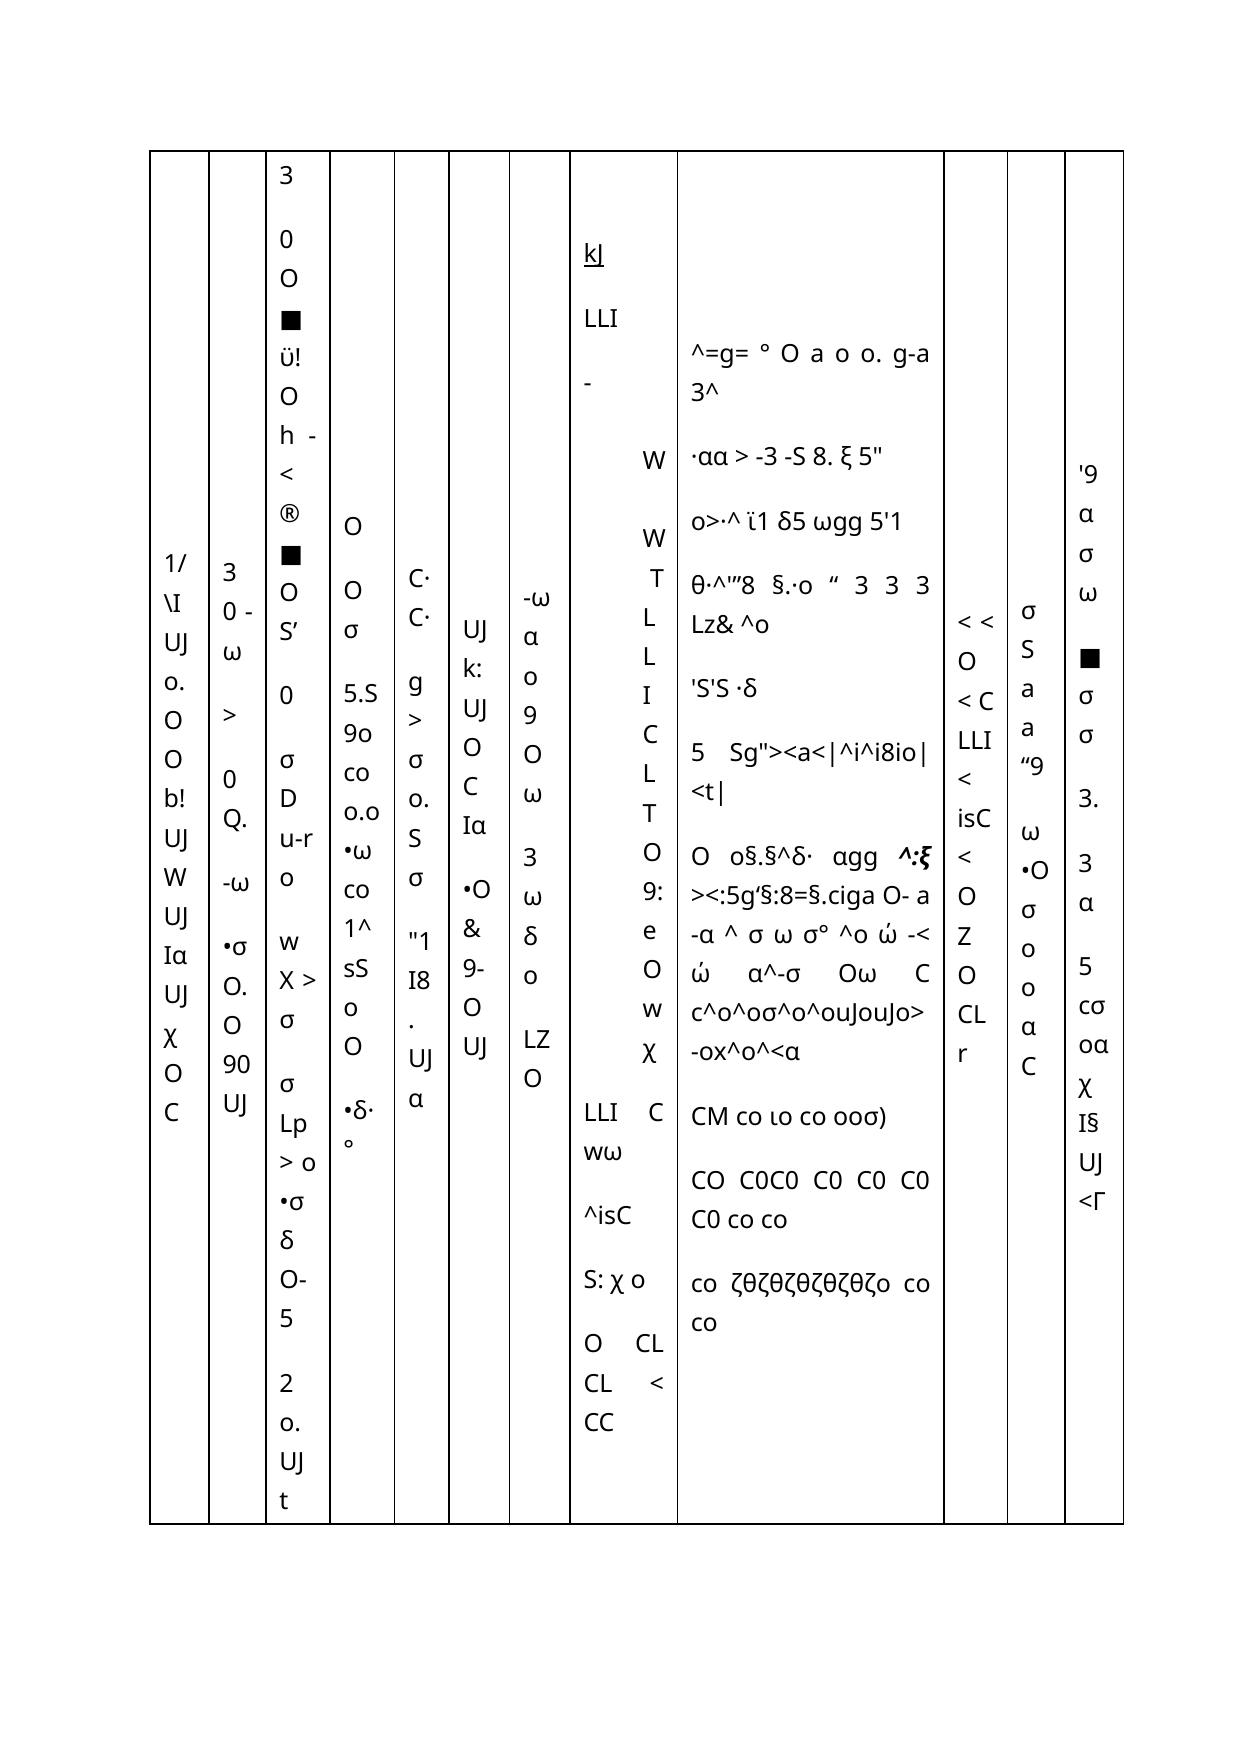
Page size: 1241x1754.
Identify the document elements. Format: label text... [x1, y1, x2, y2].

table_cell kJ LLI - W W T LLI CL T O 9: eΟ wχ LLI C wω ^isC S: χ o O CL CL < CC [571, 152, 677, 1523]
table_cell Ο Ο σ 5.S 9ο co ο.ο •ω co 1^ sS ο Ο •δ·° [331, 152, 394, 1523]
table_cell 3 0 -ω > 0 Q. -ω •σ O. O 90 UJ [210, 152, 265, 1523]
table_cell C· C· g> σ ο. Sσ "1 I8. UJ α [395, 152, 448, 1523]
table_cell UJ k: UJ O C Ια •Ο & 9- Ο UJ [450, 152, 509, 1523]
table_cell < < O < C LLI < isC < O Z O CL r [945, 152, 1007, 1523]
table_cell '9 α σ ω ■σ σ 3. 3 α 5 cσ οα χ Ι§ UJ <Γ [1066, 152, 1123, 1523]
table_cell ^=g= ° Ο a o o. g-a 3^ ·αα > -3 -S 8. ξ 5" ο>·^ ϊ1 δ5 ωgg 5'1 θ·^'”8 §.·ο “ 3 3 3 Lz& ^o 'S'S ·δ 5 Sg"><a<|^i^i8io|<t| Ο ο§.§^δ· αgg ^:ξ ><:5g‘§:8=§.ciga Ο- a -α ^ σ ω σ° ^ο ώ -< ώ α^-σ Οω C c^o^oσ^o^ouJouJo>-ox^o^<α CM co ιο co οοσ) CO C0C0 C0 C0 C0 C0 co co co ζθζθζθζθζθζο co co [678, 152, 943, 1523]
table_cell 1/\Ι UJ ο. Ο Ο b! UJ W UJ Ια UJ χ Ο C [151, 152, 208, 1523]
table_cell -ω α ο 9 Ο ω 3 ω δ ο LZ Ο [510, 152, 569, 1523]
table_cell σ S a a “9 ω •Ο σ ο ο α C [1008, 152, 1064, 1523]
table_cell 3 0 Ο ■ϋ! Ο h -< ® ■Ο S’ 0 σ D u-r o w X > σ σ Lp > ο •σδ Ο- 5 2 ο. UJ t [267, 152, 329, 1523]
